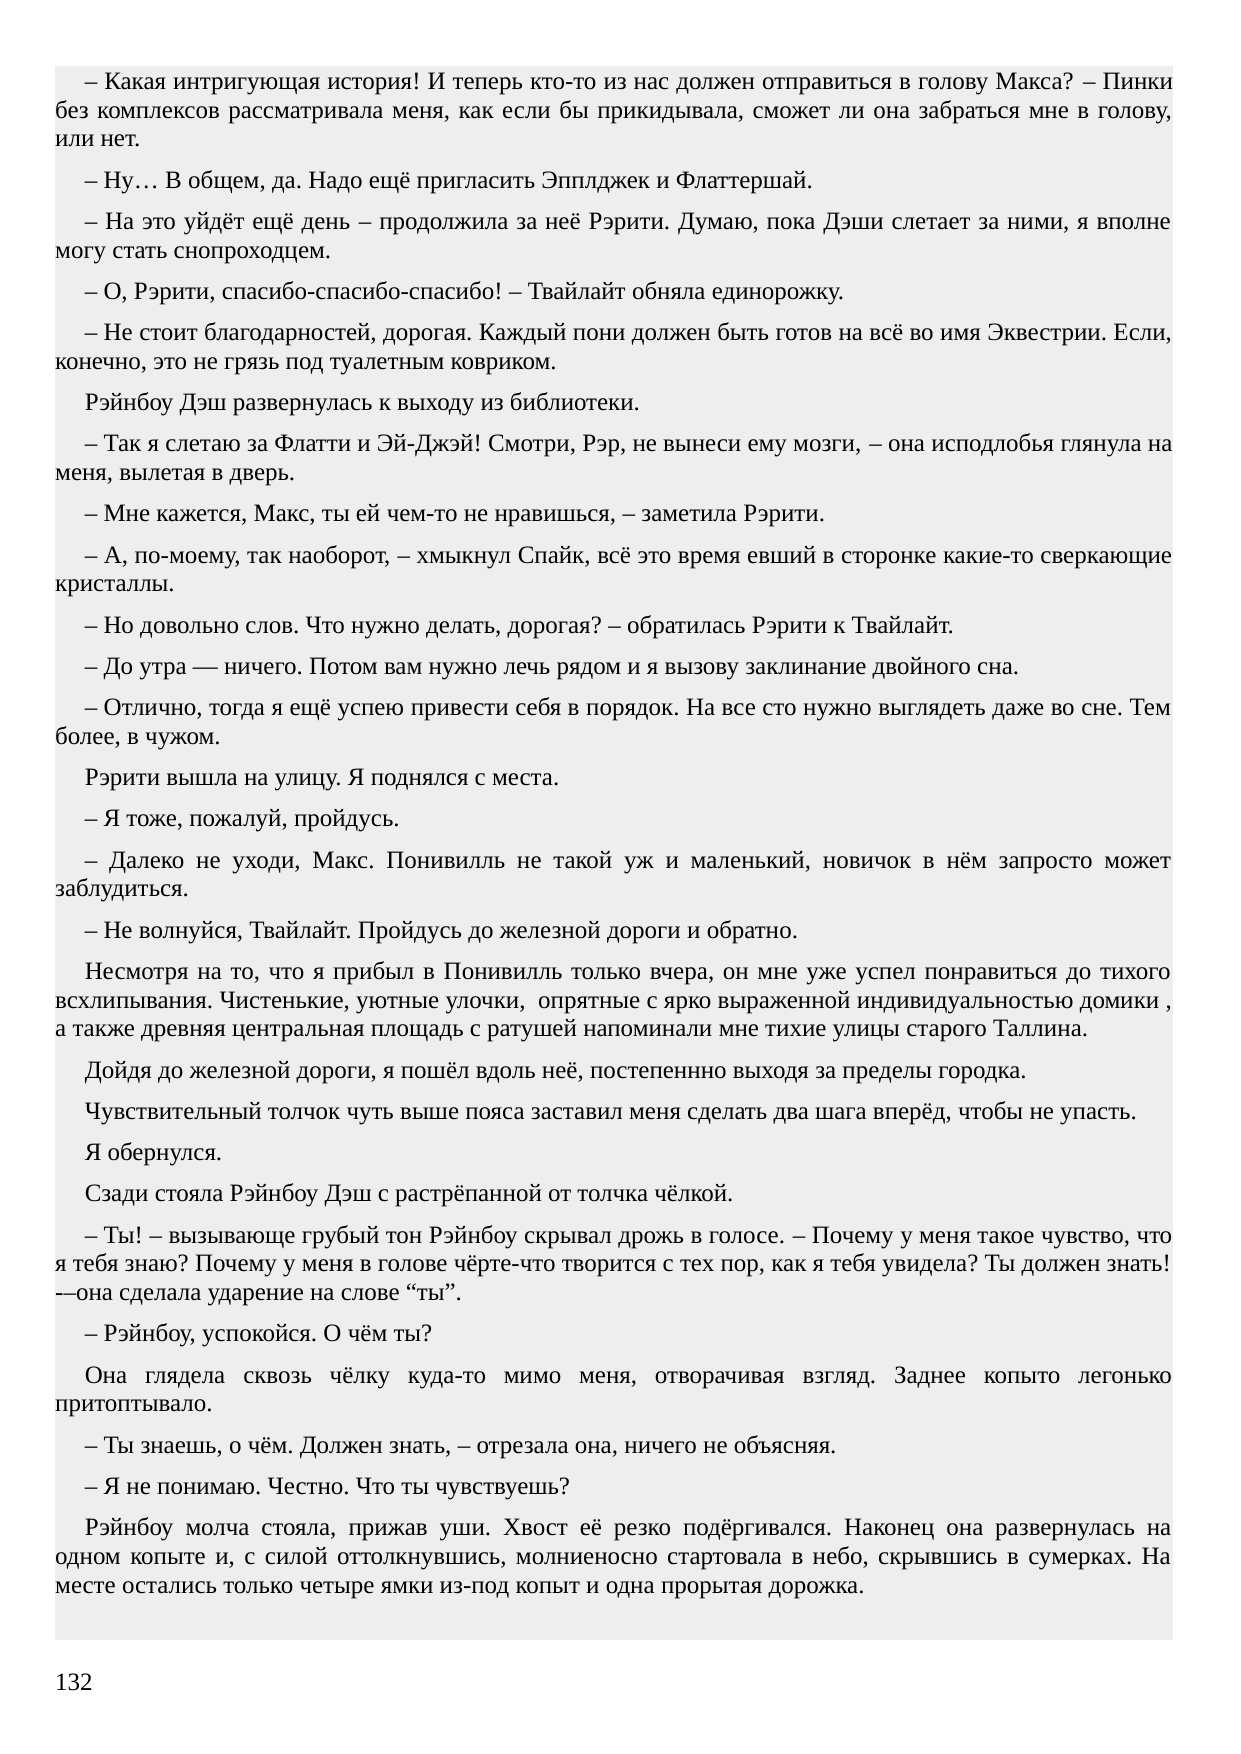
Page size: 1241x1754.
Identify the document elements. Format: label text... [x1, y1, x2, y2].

text – Ты! – вызывающе грубый тон Рэйнбоу скрывал дрожь в голосе. – Почему у меня такое чувство, что я тебя знаю? Почему у меня в голове чёрте-что творится с тех пор, как я тебя увидела? Ты должен знать! -–она сделала ударение на слове “ты”. [55, 1220, 1173, 1306]
text – Но довольно слов. Что нужно делать, дорогая? – обратилась Рэрити к Твайлайт. [55, 610, 1173, 638]
text – А, по-моему, так наоборот, – хмыкнул Спайк, всё это время евший в сторонке какие-то сверкающие кристаллы. [55, 540, 1173, 597]
text Сзади стояла Рэйнбоу Дэш с растрёпанной от толчка чёлкой. [55, 1178, 1173, 1207]
text – Мне кажется, Макс, ты ей чем-то не нравишься, – заметила Рэрити. [55, 498, 1173, 527]
text Чувствительный толчок чуть выше пояса заставил меня сделать два шага вперёд, чтобы не упасть. [55, 1096, 1173, 1125]
text – На это уйдёт ещё день – продолжила за неё Рэрити. Думаю, пока Дэши слетает за ними, я вполне могу стать снопроходцем. [55, 206, 1173, 263]
text Рэйнбоу Дэш развернулась к выходу из библиотеки. [55, 387, 1173, 416]
text Она глядела сквозь чёлку куда-то мимо меня, отворачивая взгляд. Заднее копыто легонько притоптывало. [55, 1360, 1173, 1417]
text – Какая интригующая история! И теперь кто-то из нас должен отправиться в голову Макса? – Пинки без комплексов рассматривала меня, как если бы прикидывала, сможет ли она забраться мне в голову, или нет. [55, 66, 1173, 152]
text – О, Рэрити, спасибо-спасибо-спасибо! – Твайлайт обняла единорожку. [55, 276, 1173, 305]
text – Так я слетаю за Флатти и Эй-Джэй! Смотри, Рэр, не вынеси ему мозги, – она исподлобья глянула на меня, вылетая в дверь. [55, 428, 1173, 486]
text – Ну… В общем, да. Надо ещё пригласить Эпплджек и Флаттершай. [55, 165, 1173, 193]
text – Далеко не уходи, Макс. Понивилль не такой уж и маленький, новичок в нём запросто может заблудиться. [55, 845, 1173, 902]
text – Ты знаешь, о чём. Должен знать, – отрезала она, ничего не объясняя. [55, 1430, 1173, 1458]
text – Отлично, тогда я ещё успею привести себя в порядок. На все сто нужно выглядеть даже во сне. Тем более, в чужом. [55, 692, 1173, 750]
text – Я тоже, пожалуй, пройдусь. [55, 803, 1173, 832]
text Рэйнбоу молча стояла, прижав уши. Хвост её резко подёргивался. Наконец она развернулась на одном копыте и, с силой оттолкнувшись, молниеносно стартовала в небо, скрывшись в сумерках. На месте остались только четыре ямки из-под копыт и одна прорытая дорожка. [55, 1512, 1173, 1598]
text – Не стоит благодарностей, дорогая. Каждый пони должен быть готов на всё во имя Эквестрии. Если, конечно, это не грязь под туалетным ковриком. [55, 317, 1173, 375]
text – Не волнуйся, Твайлайт. Пройдусь до железной дороги и обратно. [55, 915, 1173, 943]
text – Рэйнбоу, успокойся. О чём ты? [55, 1318, 1173, 1347]
text Рэрити вышла на улицу. Я поднялся с места. [55, 762, 1173, 791]
text – До утра — ничего. Потом вам нужно лечь рядом и я вызову заклинание двойного сна. [55, 651, 1173, 680]
text Дойдя до железной дороги, я пошёл вдоль неё, постепеннно выходя за пределы городка. [55, 1055, 1173, 1083]
text Несмотря на то, что я прибыл в Понивилль только вчера, он мне уже успел понравиться до тихого всхлипывания. Чистенькие, уютные улочки, опрятные с ярко выраженной индивидуальностью домики , а также древняя центральная площадь с ратушей напоминали мне тихие улицы старого Таллина. [55, 956, 1173, 1042]
text Я обернулся. [55, 1137, 1173, 1166]
text – Я не понимаю. Честно. Что ты чувствуешь? [55, 1471, 1173, 1500]
